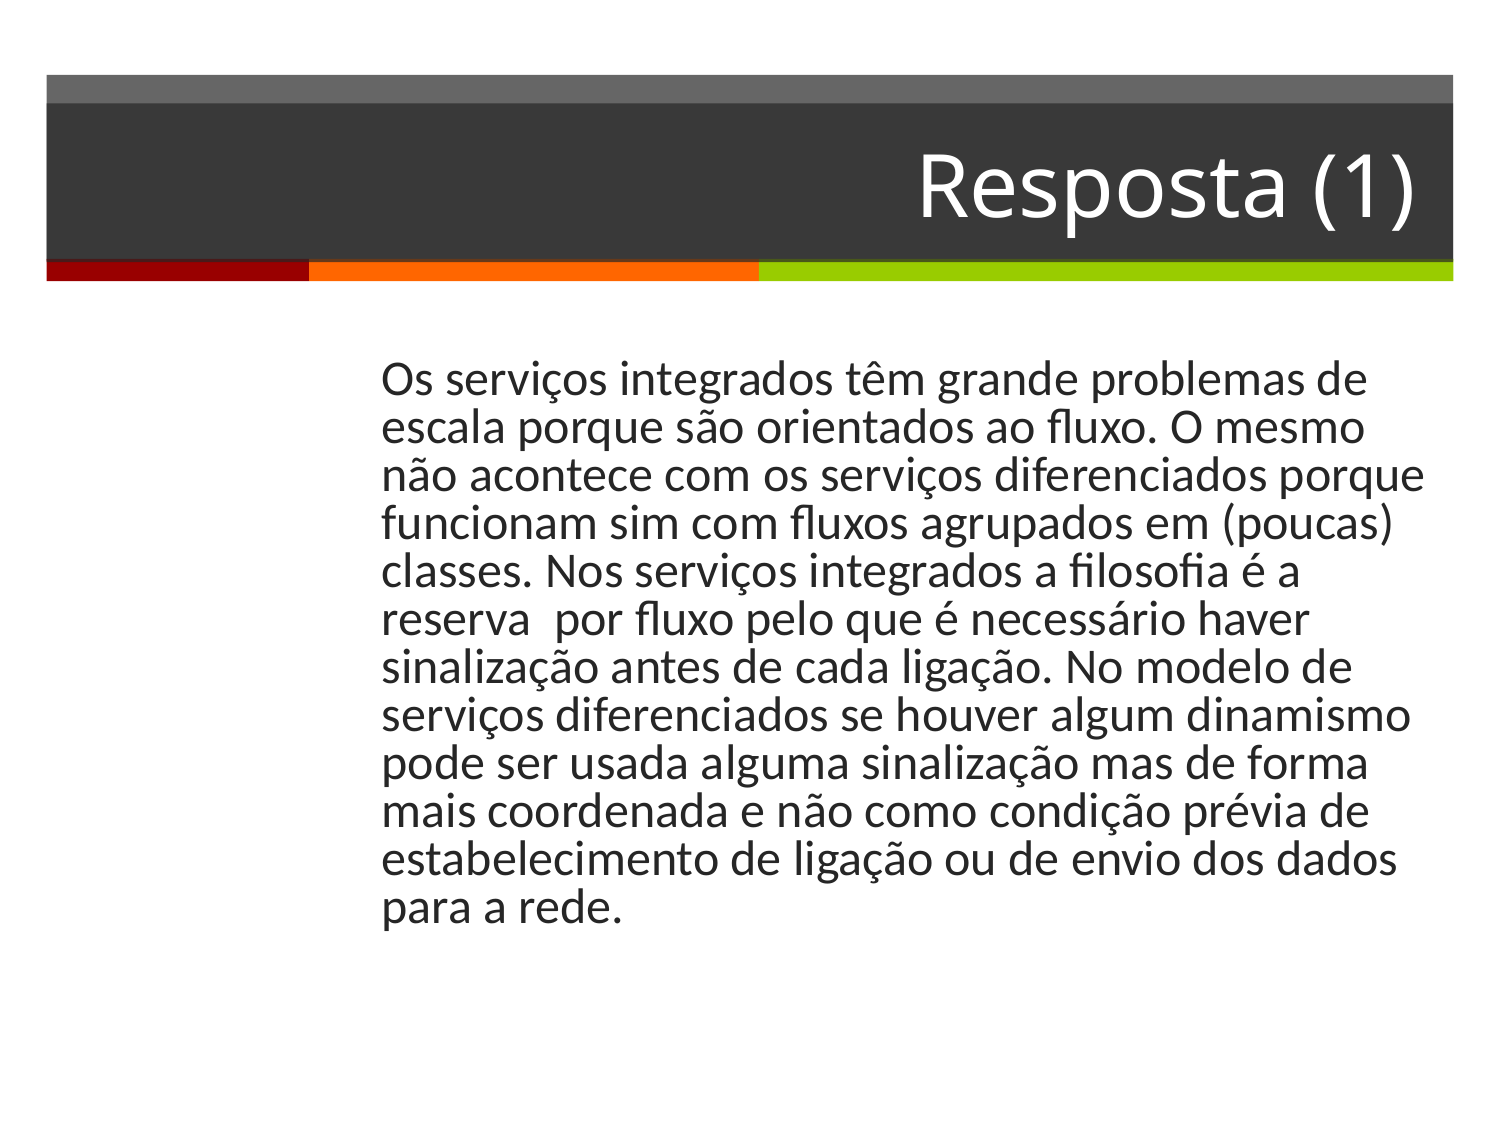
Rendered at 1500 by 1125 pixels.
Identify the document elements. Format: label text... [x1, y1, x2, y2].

title Resposta (1) [46, 103, 1454, 263]
list Os serviços integrados têm grande problemas de escala porque são orientados ao fluxo. O mesmo não acontece com os serviços diferenciados porque funcionam sim com fluxos agrupados em (poucas) classes. Nos serviços integrados a filosofia é a reserva por fluxo pelo que é necessário haver sinalização antes de cada ligação. No modelo de serviços diferenciados se houver algum dinamismo pode ser usada alguma sinalização mas de forma mais coordenada e não como condição prévia de estabelecimento de ligação ou de envio dos dados para a rede. [292, 350, 1454, 1005]
